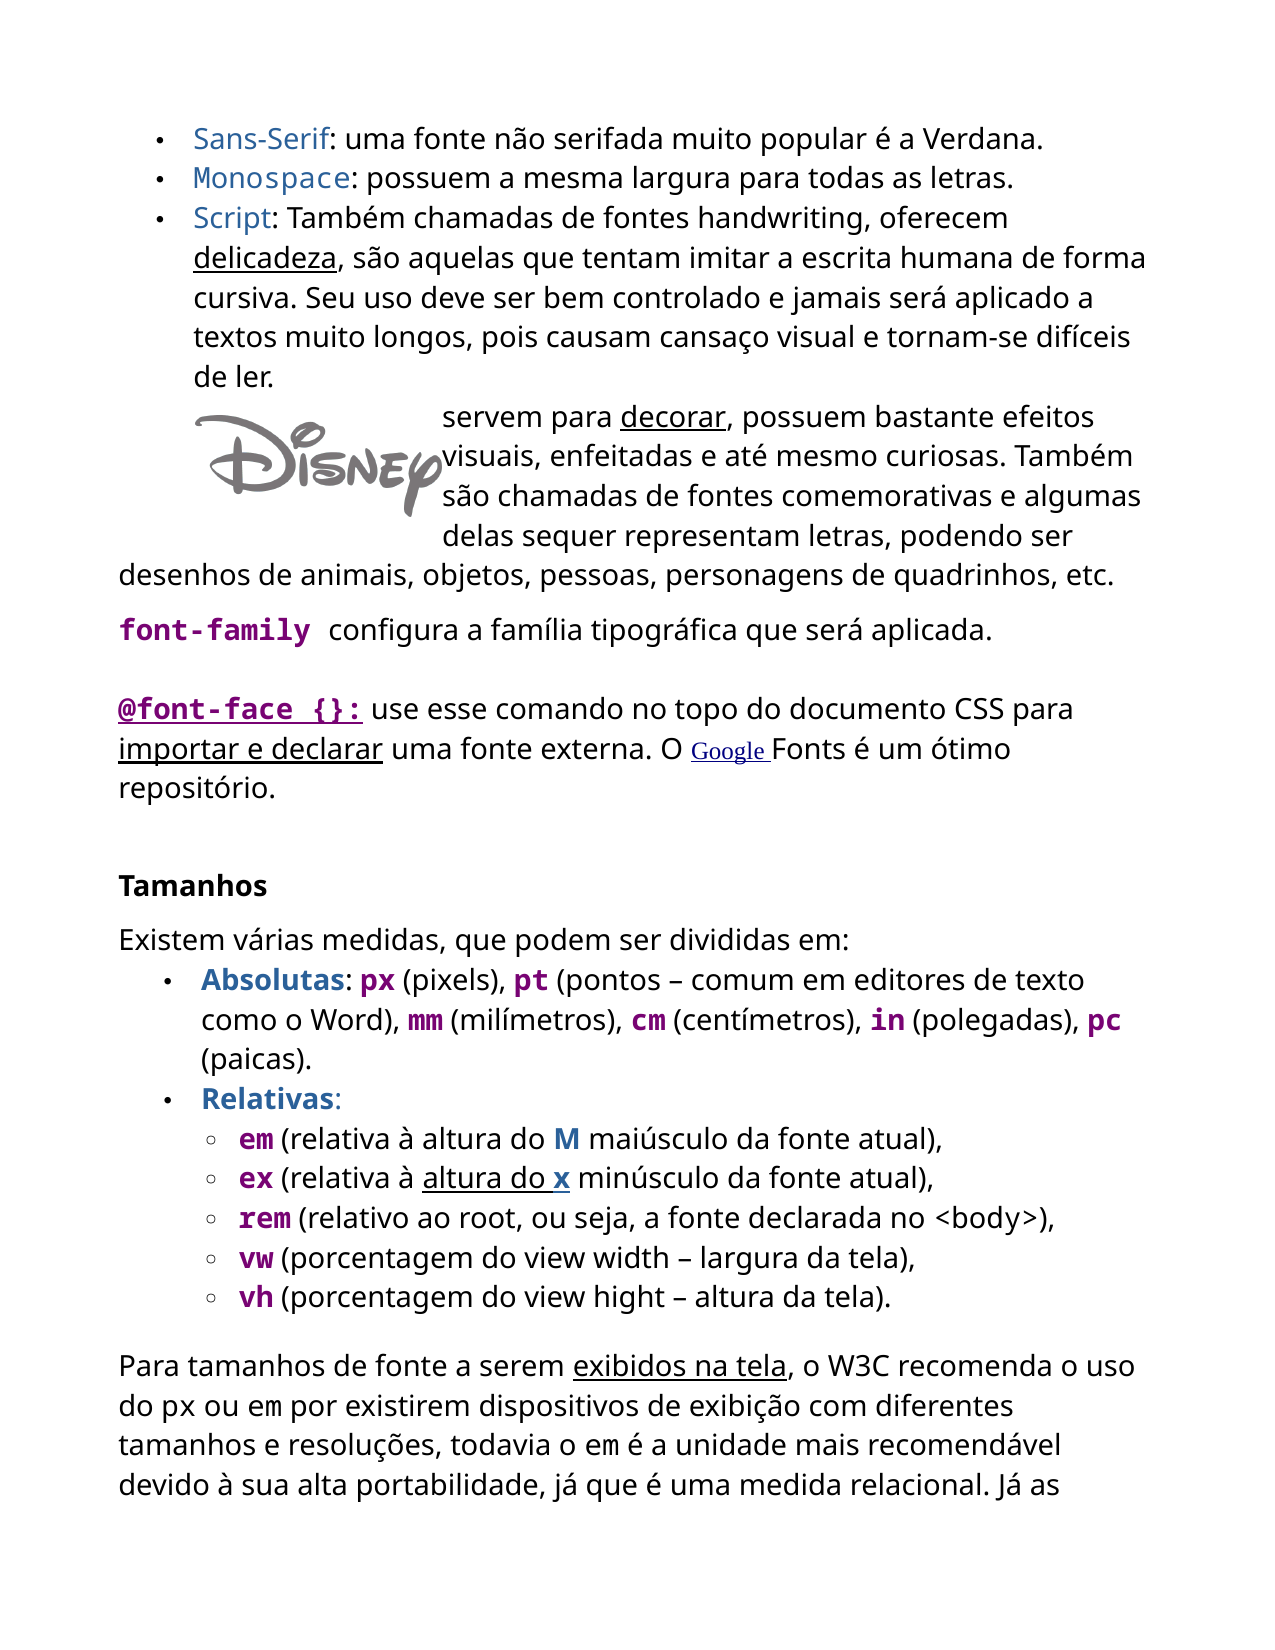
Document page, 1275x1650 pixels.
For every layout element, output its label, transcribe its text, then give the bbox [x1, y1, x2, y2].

list Relativas: [163, 1078, 1157, 1118]
text servem para decorar, possuem bastante efeitos visuais, enfeitadas e até mesmo curiosas. Também são chamadas de fontes comemorativas e algumas delas sequer representam letras, podendo ser desenhos de animais, objetos, pessoas, personagens de quadrinhos, etc. [118, 396, 1157, 594]
text Para tamanhos de fonte a serem exibidos na tela, o W3C recomenda o uso do px ou em por existirem dispositivos de exibição com diferentes tamanhos e resoluções, todavia o em é a unidade mais recomendável devido à sua alta portabilidade, já que é uma medida relacional. Já as [118, 1345, 1157, 1504]
list vw (porcentagem do view width – largura da tela), [201, 1237, 1157, 1277]
list em (relativa à altura do M maiúsculo da fonte atual), [201, 1118, 1157, 1158]
text Existem várias medidas, que podem ser divididas em: [118, 919, 1157, 959]
list Monospace: possuem a mesma largura para todas as letras. [156, 158, 1157, 197]
list Sans-Serif: uma fonte não serifada muito popular é a Verdana. [156, 118, 1157, 158]
text Tamanhos [118, 865, 1157, 905]
picture [193, 410, 442, 519]
text font-family configura a família tipográfica que será aplicada. @font-face {}: use esse comando no topo do documento CSS para importar e declarar uma fonte externa. O Google Fonts é um ótimo repositório. [118, 609, 1157, 807]
list Absolutas: px (pixels), pt (pontos – comum em editores de texto como o Word), mm (milímetros), cm (centímetros), in (polegadas), pc (paicas). [163, 959, 1157, 1078]
list vh (porcentagem do view hight – altura da tela). [201, 1277, 1157, 1316]
list ex (relativa à altura do x minúsculo da fonte atual), [201, 1158, 1157, 1197]
list Script: Também chamadas de fontes handwriting, oferecem delicadeza, são aquelas que tentam imitar a escrita humana de forma cursiva. Seu uso deve ser bem controlado e jamais será aplicado a textos muito longos, pois causam cansaço visual e tornam-se difíceis de ler. [156, 197, 1157, 396]
list rem (relativo ao root, ou seja, a fonte declarada no <body>), [201, 1197, 1157, 1237]
